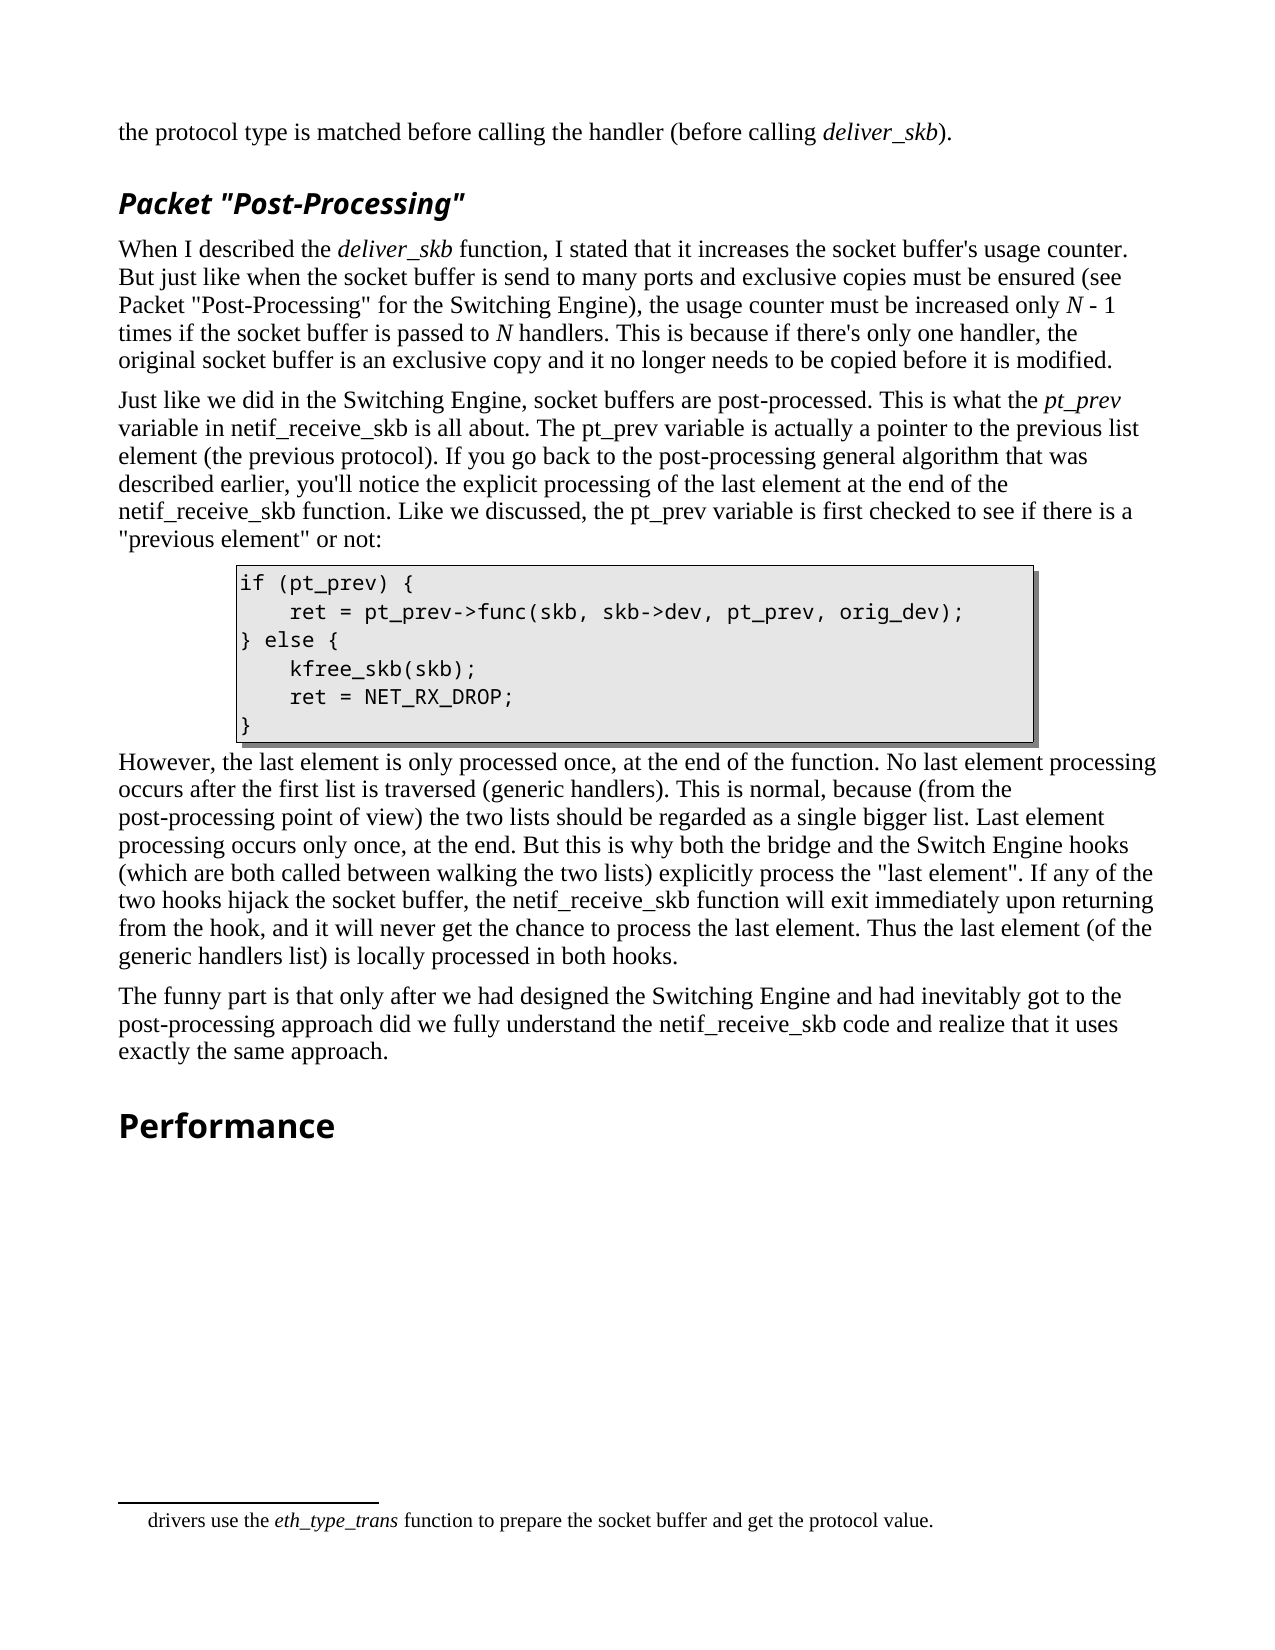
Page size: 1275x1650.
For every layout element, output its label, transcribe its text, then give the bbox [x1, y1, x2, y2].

text The funny part is that only after we had designed the Switching Engine and had inevitably got to the post‑processing approach did we fully understand the netif_receive_skb code and realize that it uses exactly the same approach. [118, 982, 1157, 1065]
subtitle Packet "Post-Processing" [118, 183, 1157, 223]
text Just like we did in the Switching Engine, socket buffers are post‑processed. This is what the pt_prev variable in netif_receive_skb is all about. The pt_prev variable is actually a pointer to the previous list element (the previous protocol). If you go back to the post‑processing general algorithm that was described earlier, you'll notice the explicit processing of the last element at the end of the netif_receive_skb function. Like we discussed, the pt_prev variable is first checked to see if there is a "previous element" or not: [118, 387, 1157, 553]
text However, the last element is only processed once, at the end of the function. No last element processing occurs after the first list is traversed (generic handlers). This is normal, because (from the post‑processing point of view) the two lists should be regarded as a single bigger list. Last element processing occurs only once, at the end. But this is why both the bridge and the Switch Engine hooks (which are both called between walking the two lists) explicitly process the "last element". If any of the two hooks hijack the socket buffer, the netif_receive_skb function will exit immediately upon returning from the hook, and it will never get the chance to process the last element. Thus the last element (of the generic handlers list) is locally processed in both hooks. [118, 748, 1157, 969]
text ret = pt_prev->func(skb, skb->dev, pt_prev, orig_dev); [237, 594, 1033, 622]
text } [237, 707, 1033, 742]
text } else { [237, 622, 1033, 651]
text drivers use the eth_type_trans function to prepare the socket buffer and get the protocol value. [118, 1509, 1157, 1532]
subtitle Performance [118, 1103, 1157, 1148]
text the protocol type is matched before calling the handler (before calling deliver_skb). [118, 118, 1157, 146]
text if (pt_prev) { [237, 566, 1033, 594]
text ret = NET_RX_DROP; [237, 679, 1033, 707]
text kfree_skb(skb); [237, 651, 1033, 679]
text When I described the deliver_skb function, I stated that it increases the socket buffer's usage counter. But just like when the socket buffer is send to many ports and exclusive copies must be ensured (see Packet "Post-Processing" for the Switching Engine), the usage counter must be increased only N - 1 times if the socket buffer is passed to N handlers. This is because if there's only one handler, the original socket buffer is an exclusive copy and it no longer needs to be copied before it is modified. [118, 236, 1157, 374]
